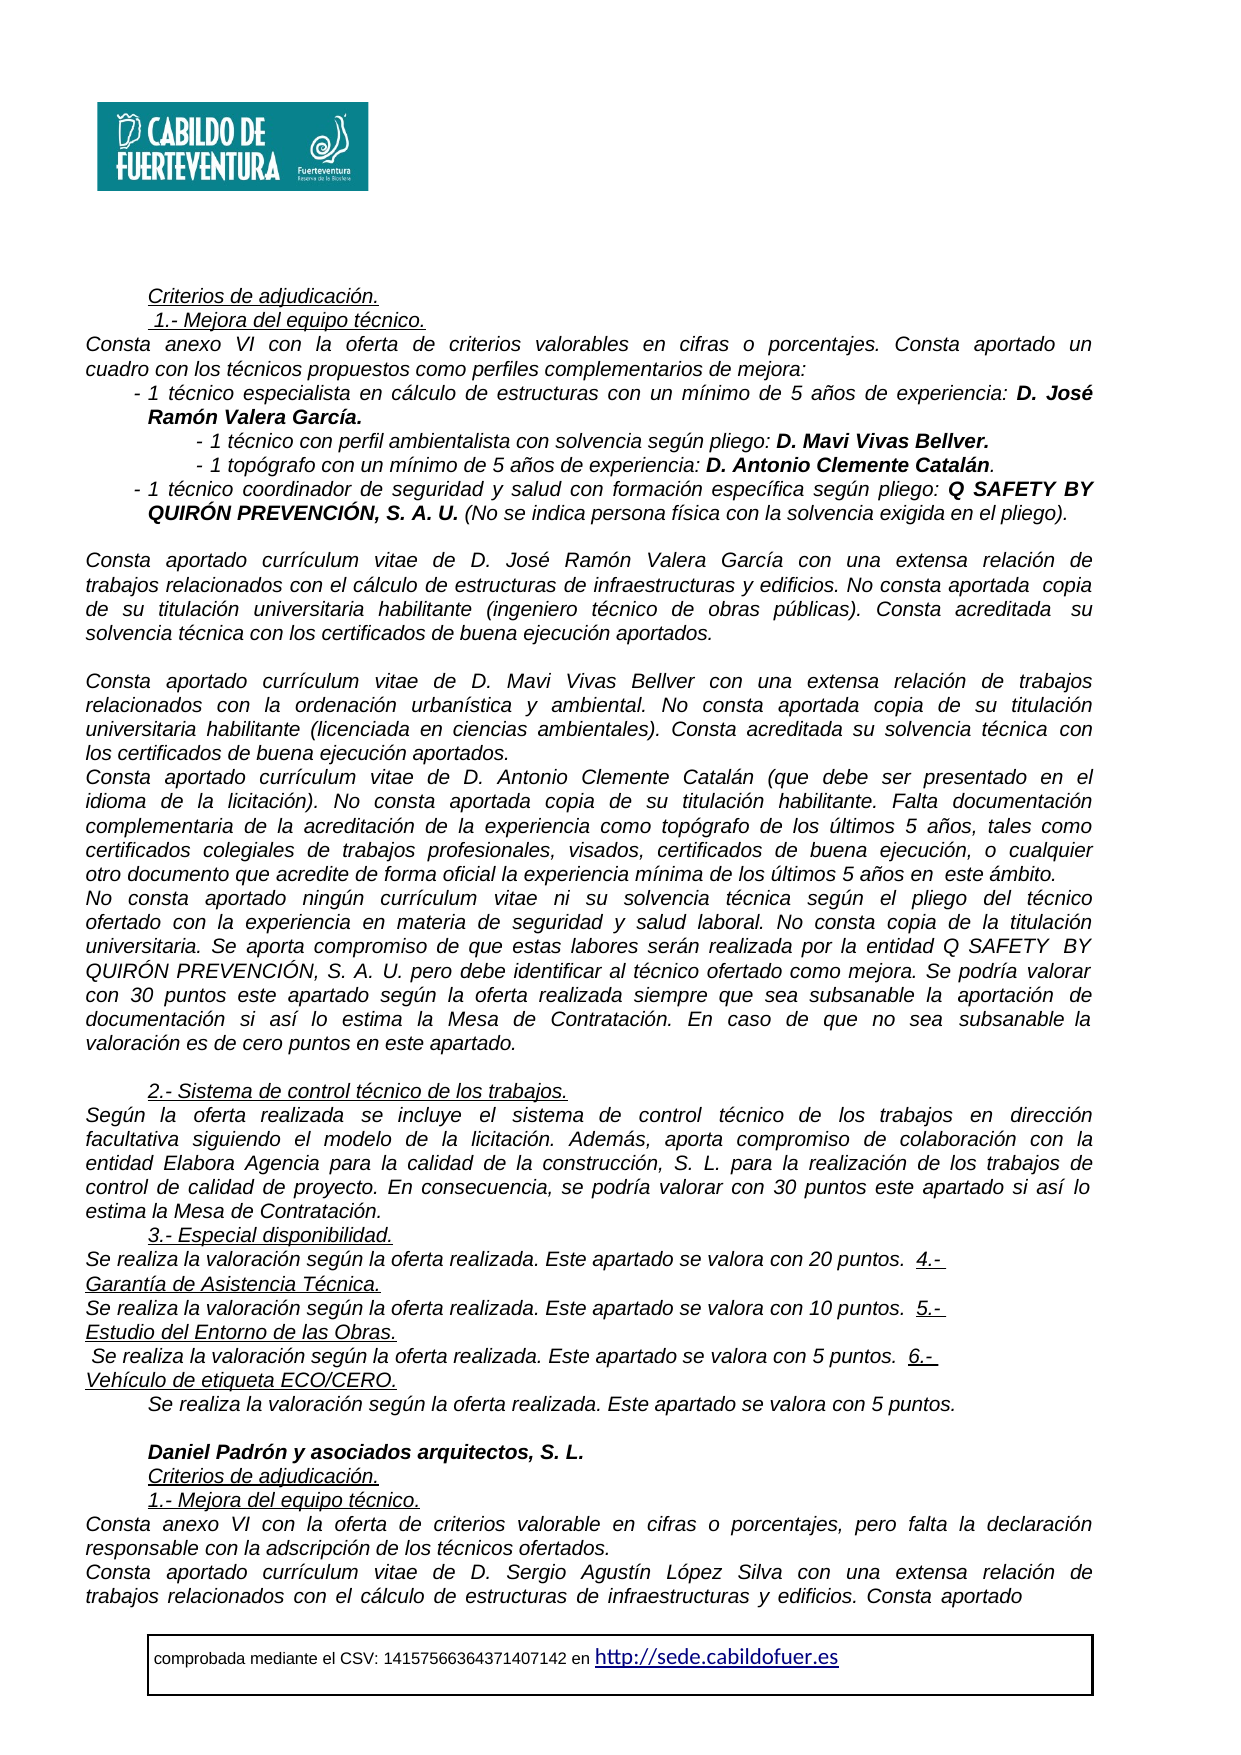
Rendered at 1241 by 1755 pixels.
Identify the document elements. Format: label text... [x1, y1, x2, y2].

subtitle Daniel Padrón y asociados arquitectos, S. L. [148, 1439, 1107, 1463]
text 1.- Mejora del equipo técnico. [148, 1487, 1107, 1511]
text Se realiza la valoración según la oferta realizada. Este apartado se valora con 20 puntos. 4.- Garantía de Asistencia Técnica. [85, 1247, 978, 1295]
text Criterios de adjudicación. [148, 1463, 1107, 1487]
text Consta anexo VI con la oferta de criterios valorable en cifras o porcentajes, pero falta la declaración responsable con la adscripción de los técnicos ofertados. [85, 1511, 1093, 1559]
text Según la oferta realizada se incluye el sistema de control técnico de los trabajos en dirección facultativa siguiendo el modelo de la licitación. Además, aporta compromiso de colaboración con la entidad Elabora Agencia para la calidad de la construcción, S. L. para la realización de los trabajos de control de calidad de proyecto. En consecuencia, se podría valorar con 30 puntos este apartado si así lo estima la Mesa de Contratación. [85, 1103, 1093, 1223]
text Se realiza la valoración según la oferta realizada. Este apartado se valora con 5 puntos. 6.- Vehículo de etiqueta ECO/CERO. [85, 1343, 978, 1392]
text Consta anexo VI con la oferta de criterios valorables en cifras o porcentajes. Consta aportado un cuadro con los técnicos propuestos como perfiles complementarios de mejora: [85, 332, 1093, 380]
text Consta aportado currículum vitae de D. Antonio Clemente Catalán (que debe ser presentado en el idioma de la licitación). No consta aportada copia de su titulación habilitante. Falta documentación complementaria de la acreditación de la experiencia como topógrafo de los últimos 5 años, tales como certificados colegiales de trabajos profesionales, visados, certificados de buena ejecución, o cualquier otro documento que acredite de forma oficial la experiencia mínima de los últimos 5 años en este ámbito. [85, 765, 1093, 886]
text 1.- Mejora del equipo técnico. [148, 308, 1107, 332]
text Consta aportado currículum vitae de D. Mavi Vivas Bellver con una extensa relación de trabajos relacionados con la ordenación urbanística y ambiental. No consta aportada copia de su titulación universitaria habilitante (licenciada en ciencias ambientales). Consta acreditada su solvencia técnica con los certificados de buena ejecución aportados. [85, 669, 1093, 765]
text 3.- Especial disponibilidad. [148, 1223, 1107, 1247]
text Se realiza la valoración según la oferta realizada. Este apartado se valora con 5 puntos. [148, 1392, 1107, 1416]
text Consta aportado currículum vitae de D. José Ramón Valera García con una extensa relación de trabajos relacionados con el cálculo de estructuras de infraestructuras y edificios. No consta aportada copia de su titulación universitaria habilitante (ingeniero técnico de obras públicas). Consta acreditada su solvencia técnica con los certificados de buena ejecución aportados. [85, 548, 1093, 645]
text Consta aportado currículum vitae de D. Sergio Agustín López Silva con una extensa relación de trabajos relacionados con el cálculo de estructuras de infraestructuras y edificios. Consta aportado [85, 1559, 1093, 1608]
text Se realiza la valoración según la oferta realizada. Este apartado se valora con 10 puntos. 5.- Estudio del Entorno de las Obras. [85, 1295, 978, 1343]
text Criterios de adjudicación. [148, 284, 1107, 308]
list 1 técnico con perfil ambientalista con solvencia según pliego: D. Mavi Vivas Bellver. [196, 428, 1107, 452]
list 1 técnico especialista en cálculo de estructuras con un mínimo de 5 años de experiencia: D. José Ramón Valera García. [133, 380, 1093, 428]
list 1 topógrafo con un mínimo de 5 años de experiencia: D. Antonio Clemente Catalán. [196, 452, 1107, 476]
list 1 técnico coordinador de seguridad y salud con formación específica según pliego: Q SAFETY BY QUIRÓN PREVENCIÓN, S. A. U. (No se indica persona física con la solvencia exigida en el pliego). [133, 476, 1093, 524]
text No consta aportado ningún currículum vitae ni su solvencia técnica según el pliego del técnico ofertado con la experiencia en materia de seguridad y salud laboral. No consta copia de la titulación universitaria. Se aporta compromiso de que estas labores serán realizada por la entidad Q SAFETY BY QUIRÓN PREVENCIÓN, S. A. U. pero debe identificar al técnico ofertado como mejora. Se podría valorar con 30 puntos este apartado según la oferta realizada siempre que sea subsanable la aportación de documentación si así lo estima la Mesa de Contratación. En caso de que no sea subsanable la valoración es de cero puntos en este apartado. [85, 886, 1093, 1055]
text 2.- Sistema de control técnico de los trabajos. [148, 1079, 1107, 1103]
